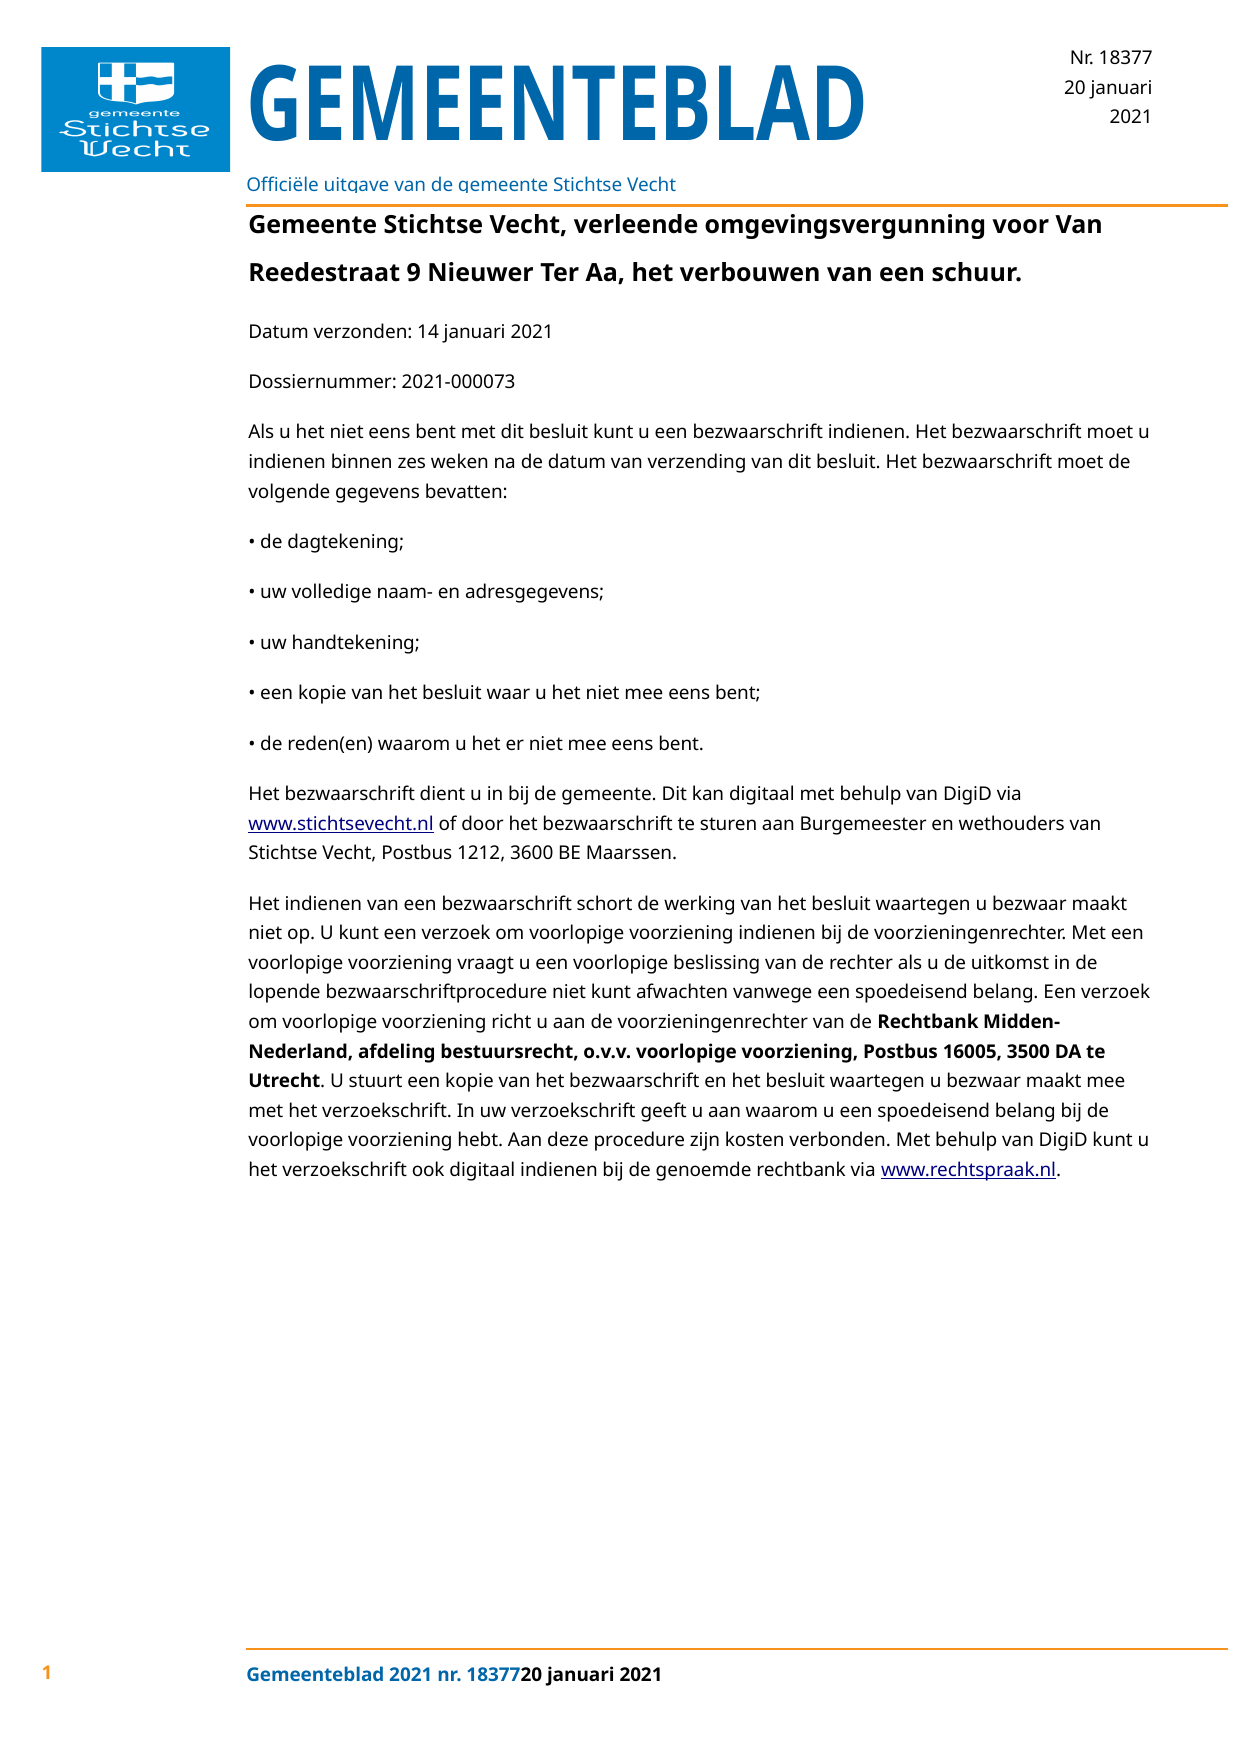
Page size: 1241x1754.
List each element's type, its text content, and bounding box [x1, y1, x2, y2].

text Gemeente Stichtse Vecht, verleende omgevingsvergunning voor Van Reedestraat 9 Nieuwer Ter Aa, het verbouwen van een schuur. [248, 207, 1152, 288]
picture [99, 63, 135, 101]
text • uw volledige naam- en adresgegevens; [248, 579, 1152, 604]
text Als u het niet eens bent met dit besluit kunt u een bezwaarschrift indienen. Het bezwaarschrift moet u indienen binnen zes weken na de datum van verzending van dit besluit. Het bezwaarschrift moet de volgende gegevens bevatten: [248, 419, 1152, 504]
text Datum verzonden: 14 januari 2021 [248, 318, 1152, 344]
text • de dagtekening; [248, 528, 1152, 554]
text Het indienen van een bezwaarschrift schort de werking van het besluit waartegen u bezwaar maakt niet op. U kunt een verzoek om voorlopige voorziening indienen bij de voorzieningenrechter. Met een voorlopige voorziening vraagt u een voorlopige beslissing van de rechter als u de uitkomst in de lopende bezwaarschriftprocedure niet kunt afwachten vanwege een spoedeisend belang. Een verzoek om voorlopige voorziening richt u aan de voorzieningenrechter van de Rechtbank Midden-Nederland, afdeling bestuursrecht, o.v.v. voorlopige voorziening, Postbus 16005, 3500 DA te Utrecht. U stuurt een kopie van het bezwaarschrift en het besluit waartegen u bezwaar maakt mee met het verzoekschrift. In uw verzoekschrift geeft u aan waarom u een spoedeisend belang bij de voorlopige voorziening hebt. Aan deze procedure zijn kosten verbonden. Met behulp van DigiD kunt u het verzoekschrift ook digitaal indienen bij de genoemde rechtbank via www.rechtspraak.nl. [248, 890, 1152, 1182]
text Dossiernummer: 2021-000073 [248, 368, 1152, 394]
picture [137, 63, 174, 103]
text • een kopie van het besluit waar u het niet mee eens bent; [248, 679, 1152, 705]
text • de reden(en) waarom u het er niet mee eens bent. [248, 730, 1152, 756]
text • uw handtekening; [248, 629, 1152, 655]
text Het bezwaarschrift dient u in bij de gemeente. Dit kan digitaal met behulp van DigiD via www.stichtsevecht.nl of door het bezwaarschrift te sturen aan Burgemeester en wethouders van Stichtse Vecht, Postbus 1212, 3600 BE Maarssen. [248, 780, 1152, 865]
